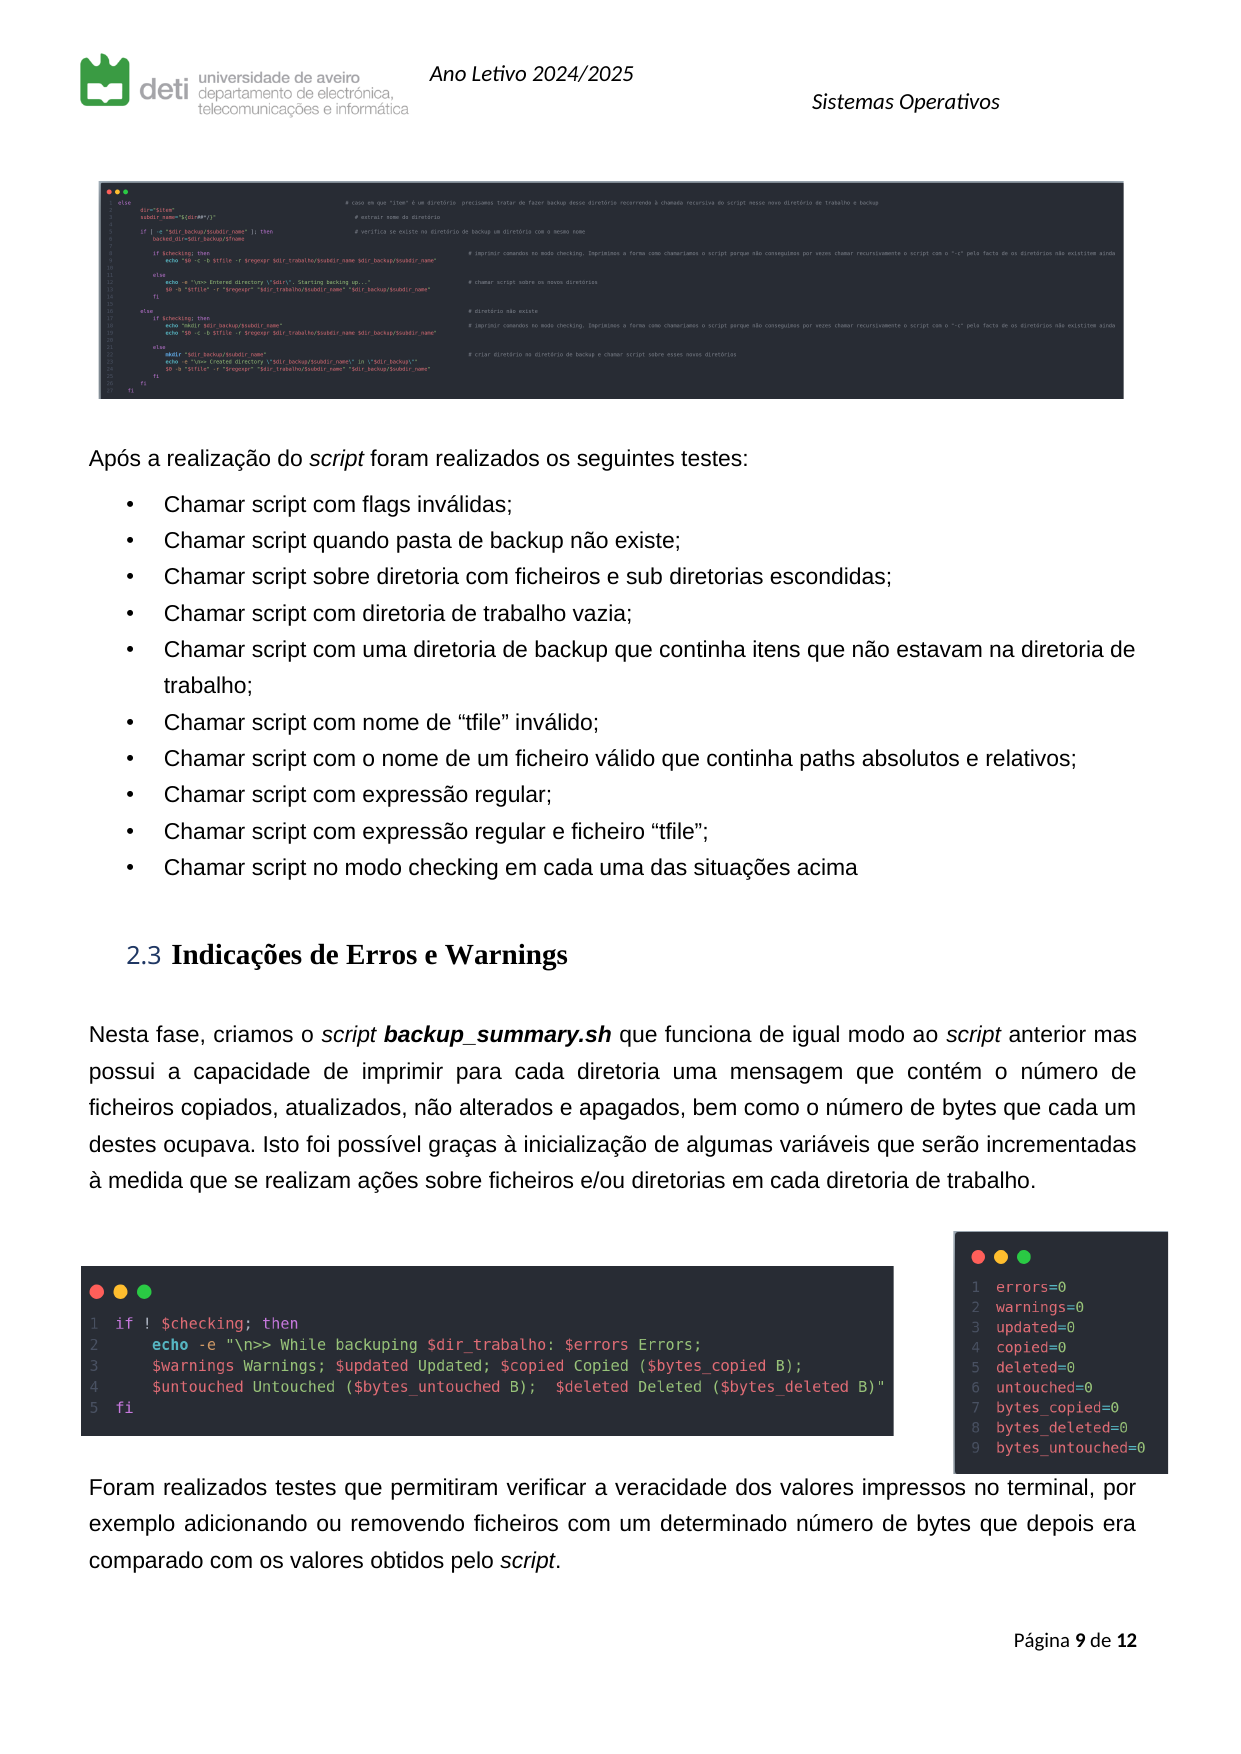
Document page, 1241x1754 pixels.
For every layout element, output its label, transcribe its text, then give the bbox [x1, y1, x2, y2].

text Nesta fase, criamos o script backup_summary.sh que funciona de igual modo ao script anterior mas possui a capacidade de imprimir para cada diretoria uma mensagem que contém o número de ficheiros copiados, atualizados, não alterados e apagados, bem como o número de bytes que cada um destes ocupava. Isto foi possível graças à inicialização de algumas variáveis que serão incrementadas à medida que se realizam ações sobre ficheiros e/ou diretorias em cada diretoria de trabalho. [89, 1021, 1137, 1193]
text Após a realização do script foram realizados os seguintes testes: [89, 445, 1137, 472]
list Chamar script sobre diretoria com ficheiros e sub diretorias escondidas; [126, 563, 1137, 589]
picture [81, 1266, 894, 1436]
list Chamar script com flags inválidas; [126, 491, 1137, 517]
picture [98, 181, 1124, 399]
list Chamar script quando pasta de backup não existe; [126, 527, 1137, 553]
text Foram realizados testes que permitiram verificar a veracidade dos valores impressos no terminal, por exemplo adicionando ou removendo ficheiros com um determinado número de bytes que depois era comparado com os valores obtidos pelo script. [89, 1474, 1137, 1573]
list Chamar script com diretoria de trabalho vazia; [126, 599, 1137, 626]
list Chamar script com uma diretoria de backup que continha itens que não estavam na diretoria de trabalho; [126, 636, 1137, 699]
list Chamar script com expressão regular; [126, 781, 1137, 808]
list Chamar script com nome de “tfile” inválido; [126, 709, 1137, 735]
list Chamar script com o nome de um ficheiro válido que continha paths absolutos e relativos; [126, 745, 1137, 771]
picture [78, 48, 410, 118]
list Chamar script com expressão regular e ficheiro “tfile”; [126, 818, 1137, 844]
picture [953, 1231, 1169, 1474]
list Chamar script no modo checking em cada uma das situações acima [126, 854, 1137, 880]
subtitle Indicações de Erros e Warnings [126, 937, 1137, 972]
